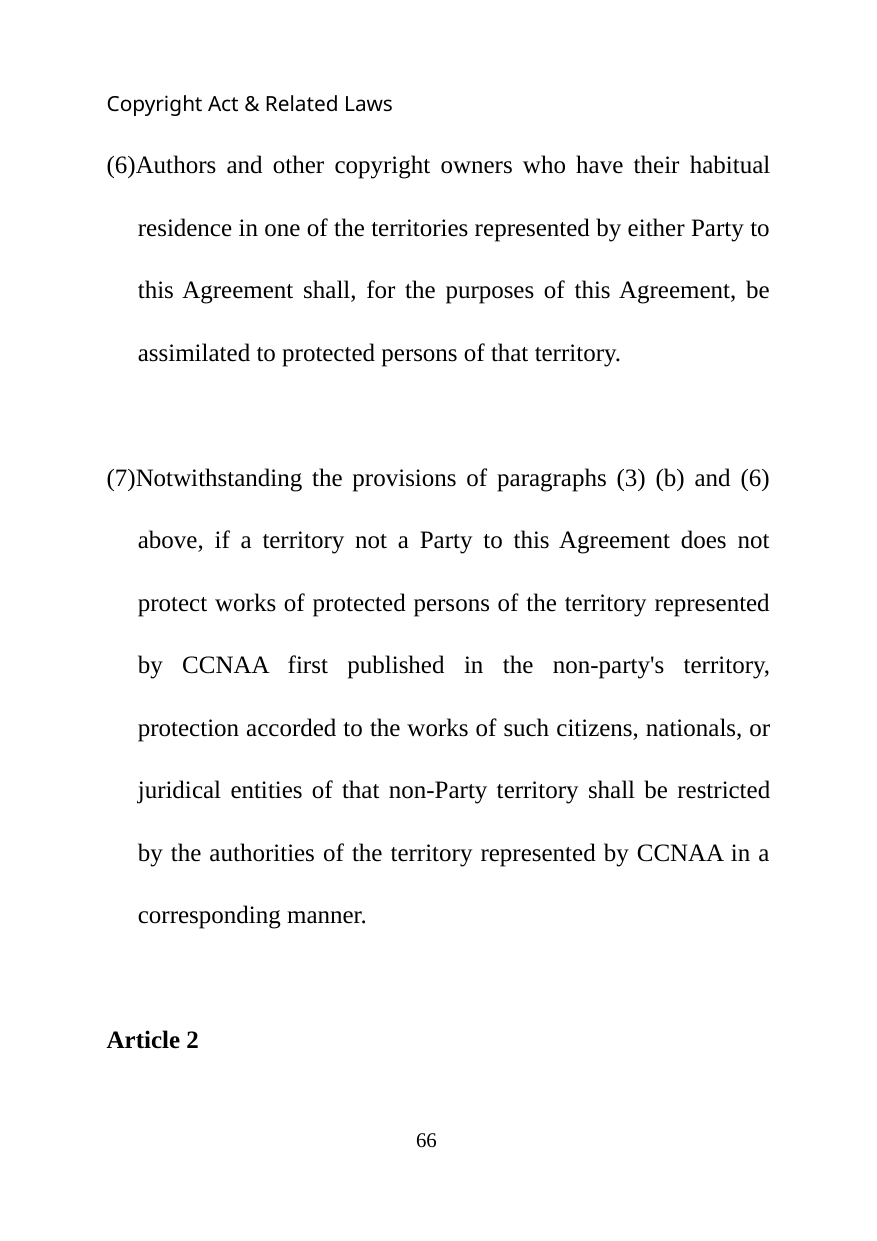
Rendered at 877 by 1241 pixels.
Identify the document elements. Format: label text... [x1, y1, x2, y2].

text Article 2 [106, 998, 771, 1060]
text (7)Notwithstanding the provisions of paragraphs (3) (b) and (6) above, if a territory not a Party to this Agreement does not protect works of protected persons of the territory represented by CCNAA first published in the non-party's territory, protection accorded to the works of such citizens, nationals, or juridical entities of that non-Party territory shall be restricted by the authorities of the territory represented by CCNAA in a corresponding manner. [106, 435, 771, 935]
text (6)Authors and other copyright owners who have their habitual residence in one of the territories represented by either Party to this Agreement shall, for the purposes of this Agreement, be assimilated to protected persons of that territory. [106, 123, 771, 373]
